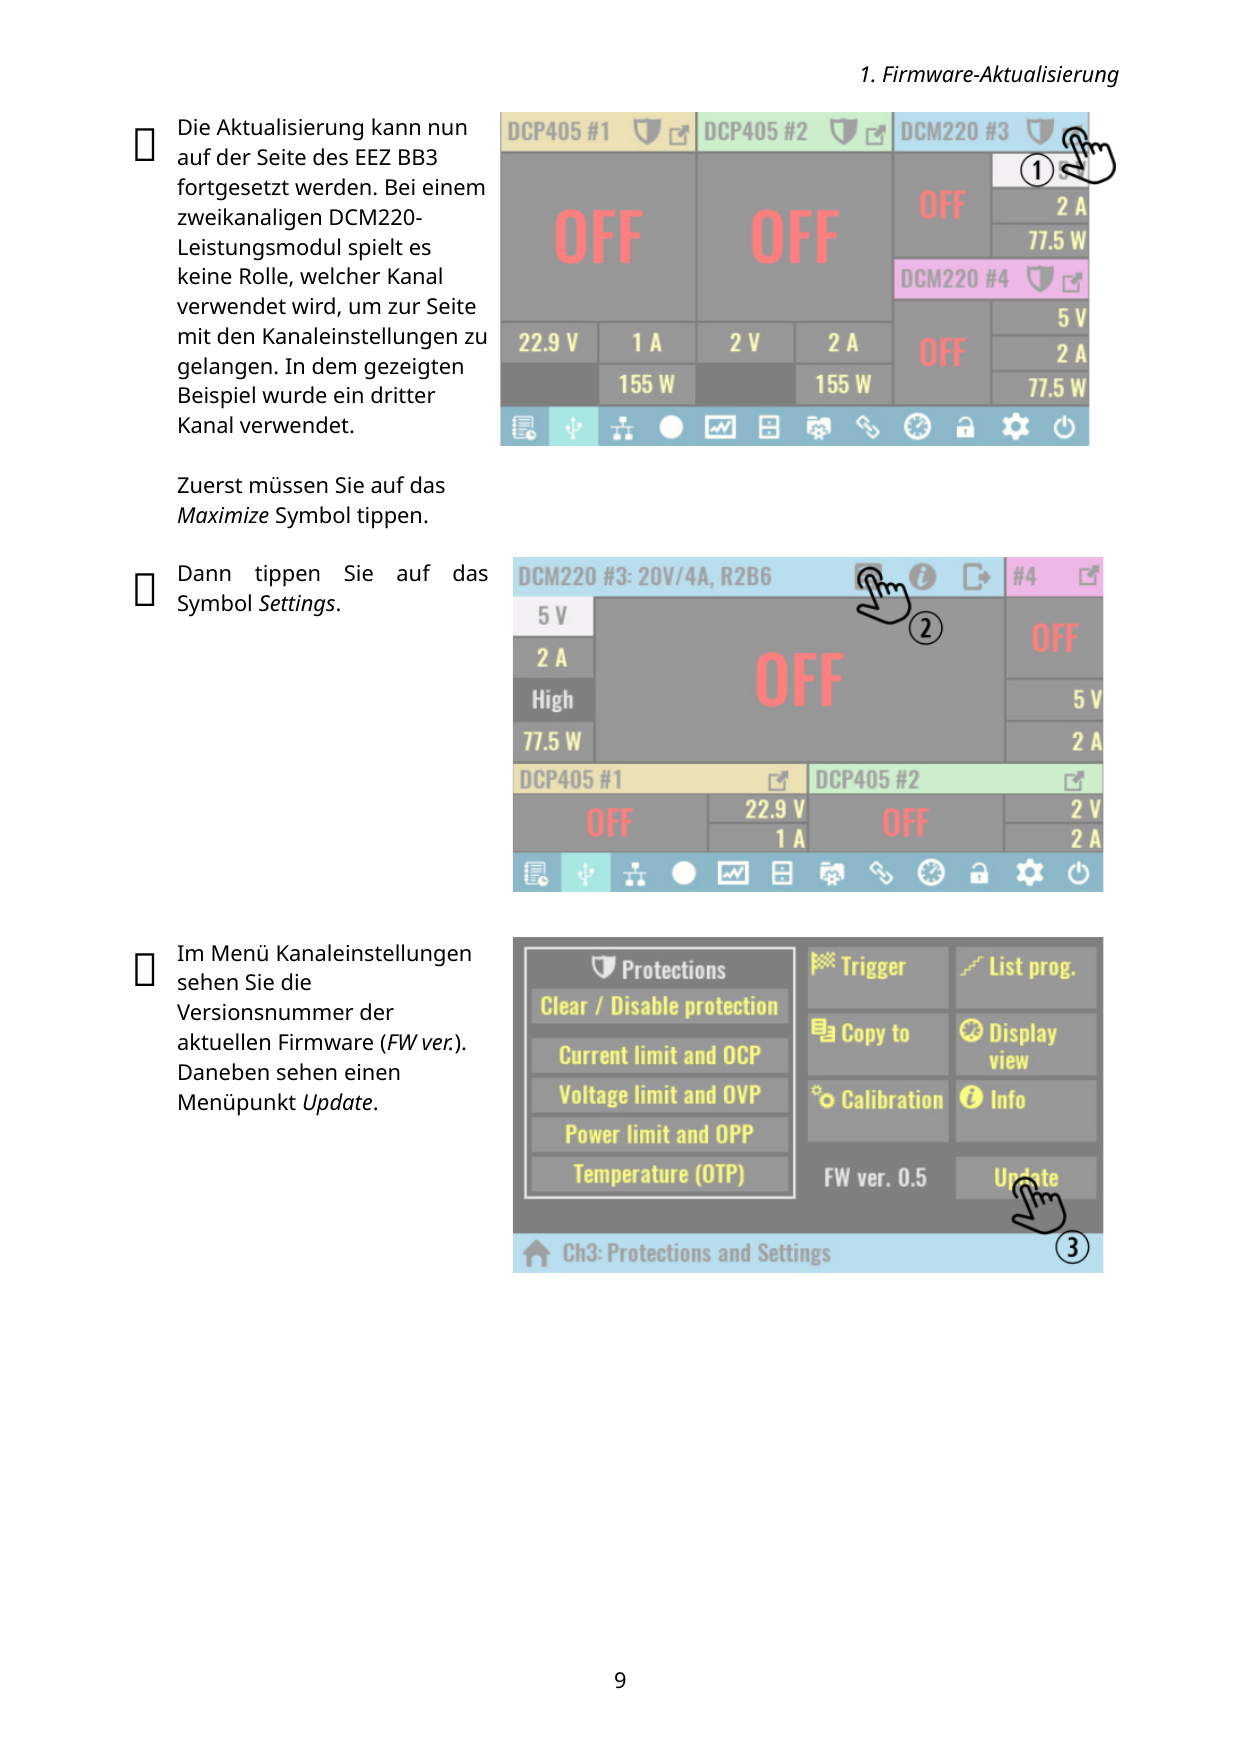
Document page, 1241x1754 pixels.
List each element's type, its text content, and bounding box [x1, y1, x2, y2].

picture [500, 112, 1116, 446]
table_header Dann tippen Sie auf das Symbol Settings. [171, 552, 495, 915]
table_header Im Menü Kanaleinstellungen sehen Sie die Versionsnummer der aktuellen Firmware (FW ver.). Daneben sehen einen Menüpunkt Update. [171, 932, 495, 1295]
table_header  [118, 552, 171, 915]
picture [512, 937, 1104, 1273]
table_header Die Aktualisierung kann nun auf der Seite des EEZ BB3 fortgesetzt werden. Bei einem zweikanaligen DCM220-Leistungsmodul spielt es keine Rolle, welcher Kanal verwendet wird, um zur Seite mit den Kanaleinstellungen zu gelangen. In dem gezeigten Beispiel wurde ein dritter Kanal verwendet. Zuerst müssen Sie auf das Maximize Symbol tippen. [171, 107, 495, 535]
table_header  [118, 932, 171, 1295]
table_header [495, 1273, 1122, 1295]
table_header [495, 107, 1122, 535]
picture [512, 557, 1104, 892]
table_header [495, 552, 1122, 915]
table_header  [118, 107, 171, 535]
table_header [495, 932, 1122, 1272]
